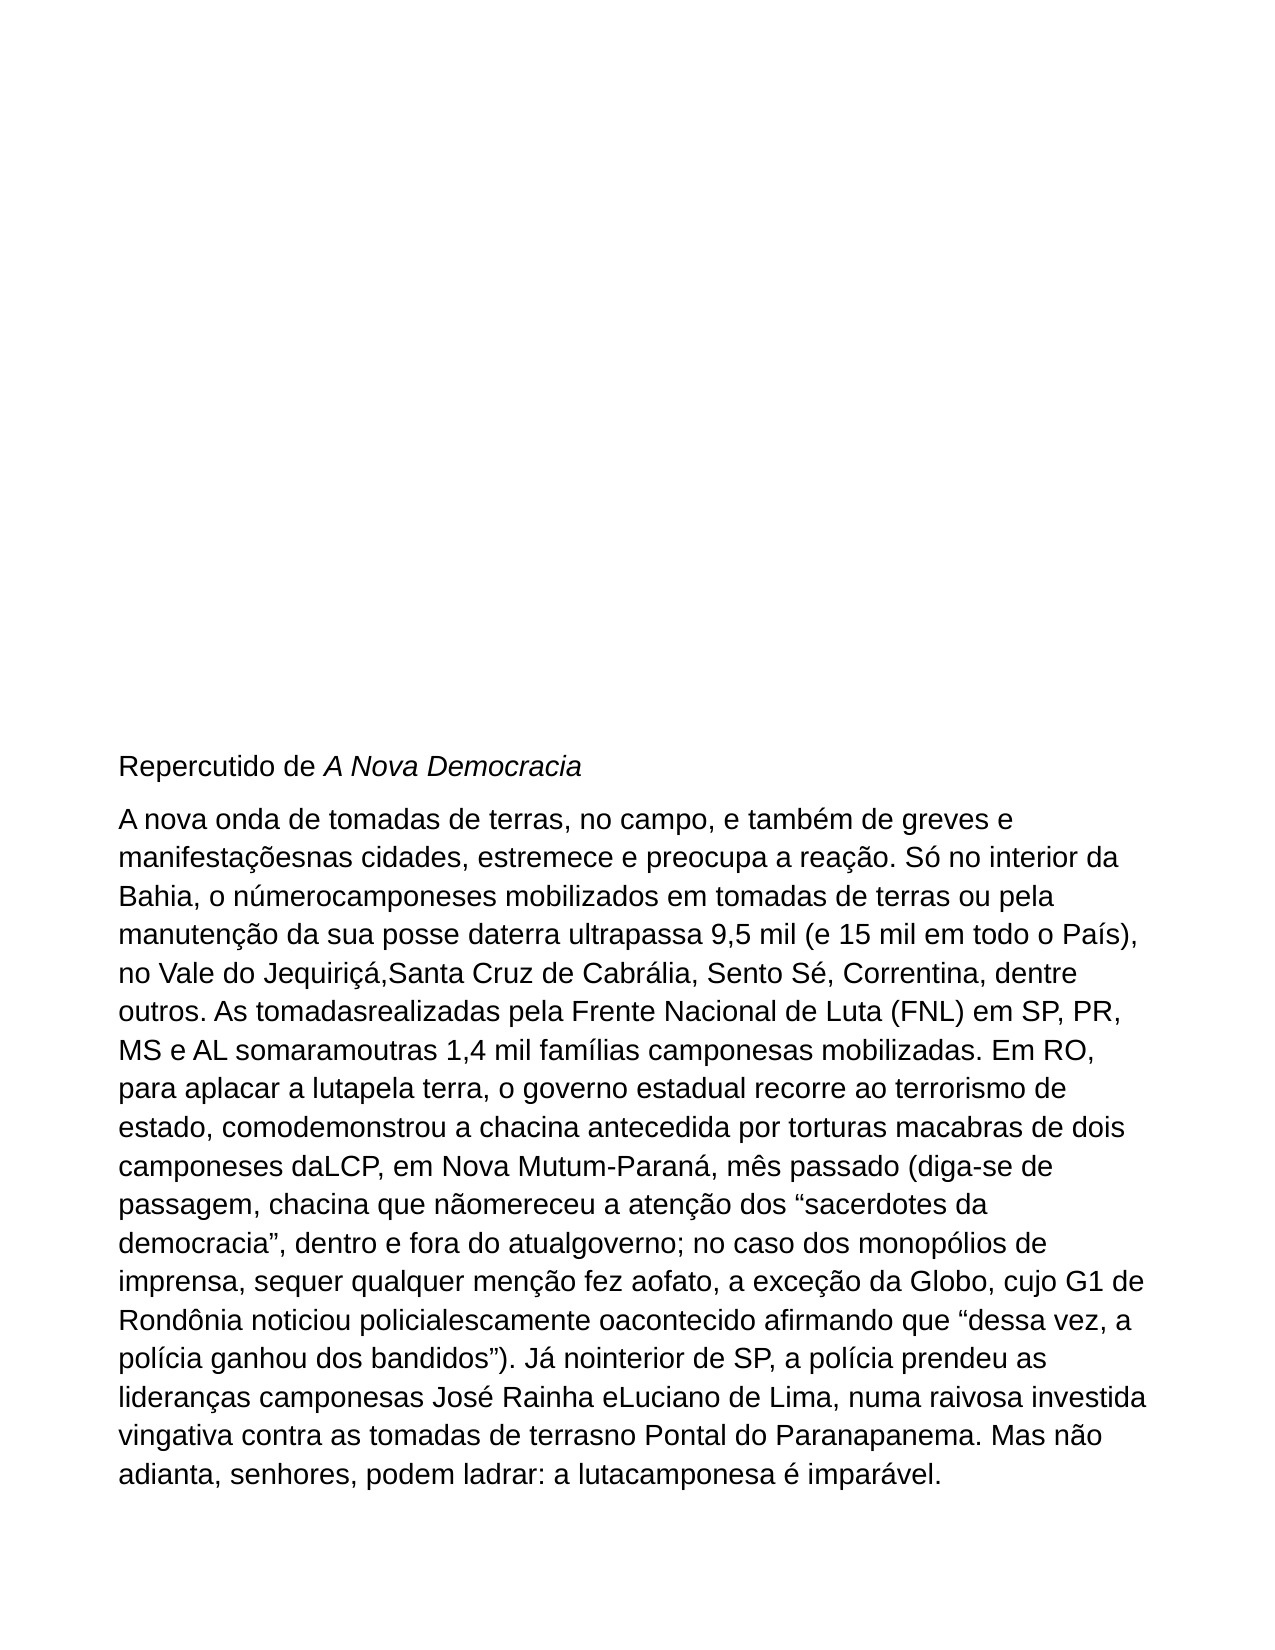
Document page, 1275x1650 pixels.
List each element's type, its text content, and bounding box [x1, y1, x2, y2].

text A nova onda de tomadas de terras, no campo, e também de greves e manifestaçõesnas cidades, estremece e preocupa a reação. Só no interior da Bahia, o númerocamponeses mobilizados em tomadas de terras ou pela manutenção da sua posse daterra ultrapassa 9,5 mil (e 15 mil em todo o País), no Vale do Jequiriçá,Santa Cruz de Cabrália, Sento Sé, Correntina, dentre outros. As tomadasrealizadas pela Frente Nacional de Luta (FNL) em SP, PR, MS e AL somaramoutras 1,4 mil famílias camponesas mobilizadas. Em RO, para aplacar a lutapela terra, o governo estadual recorre ao terrorismo de estado, comodemonstrou a chacina antecedida por torturas macabras de dois camponeses daLCP, em Nova Mutum-Paraná, mês passado (diga-se de passagem, chacina que nãomereceu a atenção dos “sacerdotes da democracia”, dentro e fora do atualgoverno; no caso dos monopólios de imprensa, sequer qualquer menção fez aofato, a exceção da Globo, cujo G1 de Rondônia noticiou policialescamente oacontecido afirmando que “dessa vez, a polícia ganhou dos bandidos”). Já nointerior de SP, a polícia prendeu as lideranças camponesas José Rainha eLuciano de Lima, numa raivosa investida vingativa contra as tomadas de terrasno Pontal do Paranapanema. Mas não adianta, senhores, podem ladrar: a lutacamponesa é imparável. [118, 802, 1157, 1491]
text Repercutido de A Nova Democracia [118, 749, 1157, 782]
